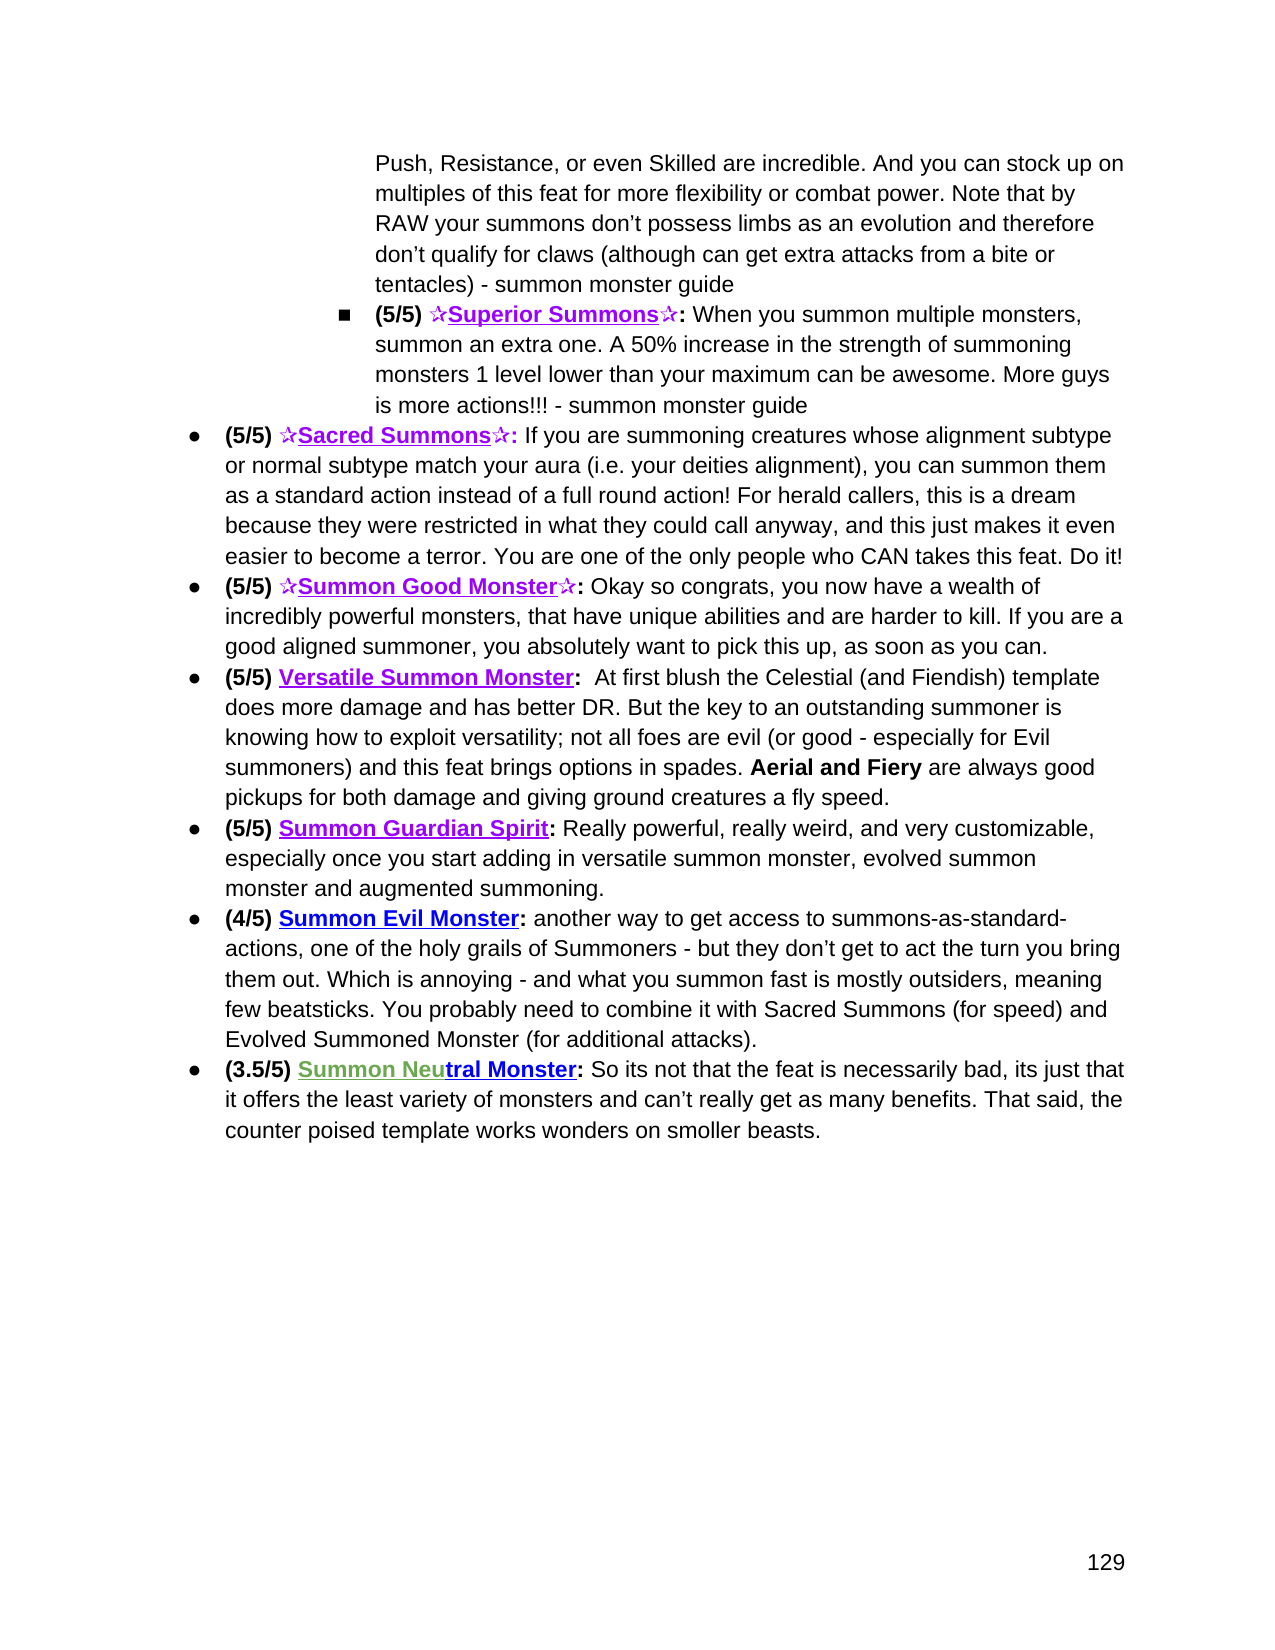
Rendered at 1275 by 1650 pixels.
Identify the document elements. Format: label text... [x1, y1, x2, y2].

list (3.5/5) Summon Neutral Monster: So its not that the feat is necessarily bad, its just that it offers the least variety of monsters and can’t really get as many benefits. That said, the counter poised template works wonders on smoller beasts. [187, 1056, 1125, 1143]
list (5/5) Versatile Summon Monster: At first blush the Celestial (and Fiendish) template does more damage and has better DR. But the key to an outstanding summoner is knowing how to exploit versatility; not all foes are evil (or good - especially for Evil summoners) and this feat brings options in spades. Aerial and Fiery are always good pickups for both damage and giving ground creatures a fly speed. [187, 663, 1125, 811]
list (4/5) Summon Evil Monster: another way to get access to summons-as-standard-actions, one of the holy grails of Summoners - but they don’t get to act the turn you bring them out. Which is annoying - and what you summon fast is mostly outsiders, meaning few beatsticks. You probably need to combine it with Sacred Summons (for speed) and Evolved Summoned Monster (for additional attacks). [187, 905, 1125, 1052]
list (5/5) ✰Sacred Summons✰: If you are summoning creatures whose alignment subtype or normal subtype match your aura (i.e. your deities alignment), you can summon them as a standard action instead of a full round action! For herald callers, this is a dream because they were restricted in what they could call anyway, and this just makes it even easier to become a terror. You are one of the only people who CAN takes this feat. Do it! [187, 422, 1125, 569]
list (5/5) Summon Guardian Spirit: Really powerful, really weird, and very customizable, especially once you start adding in versatile summon monster, evolved summon monster and augmented summoning. [187, 814, 1125, 901]
list (5/5) ✰Superior Summons✰: When you summon multiple monsters, summon an extra one. A 50% increase in the strength of summoning monsters 1 level lower than your maximum can be awesome. More guys is more actions!!! - summon monster guide [337, 301, 1125, 418]
list (5/5) ✰Summon Good Monster✰: Okay so congrats, you now have a wealth of incredibly powerful monsters, that have unique abilities and are harder to kill. If you are a good aligned summoner, you absolutely want to pick this up, as soon as you can. [187, 573, 1125, 660]
list Push, Resistance, or even Skilled are incredible. And you can stock up on multiples of this feat for more flexibility or combat power. Note that by RAW your summons don’t possess limbs as an evolution and therefore don’t qualify for claws (although can get extra attacks from a bite or tentacles) - summon monster guide [337, 150, 1125, 297]
